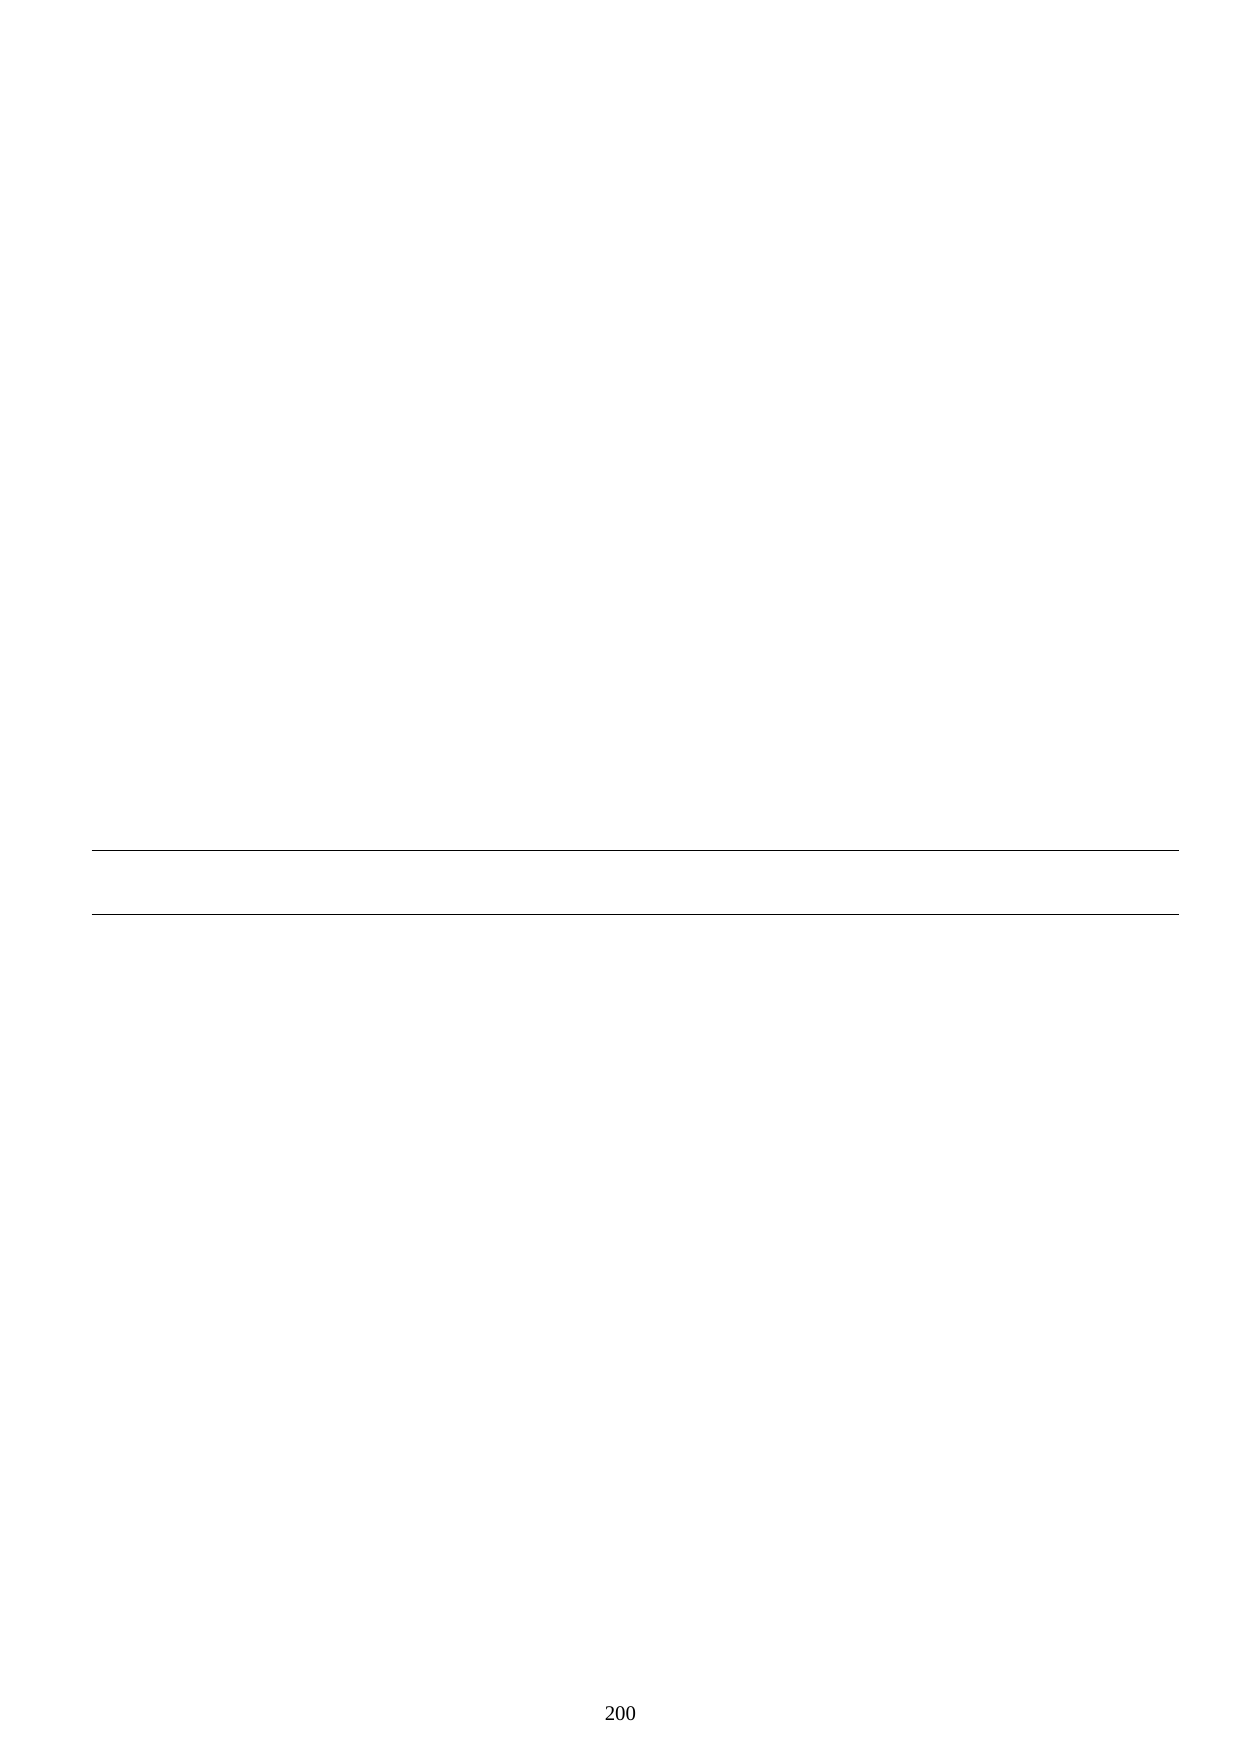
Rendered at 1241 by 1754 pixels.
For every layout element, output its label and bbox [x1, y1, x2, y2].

table_cell [92, 851, 1179, 914]
